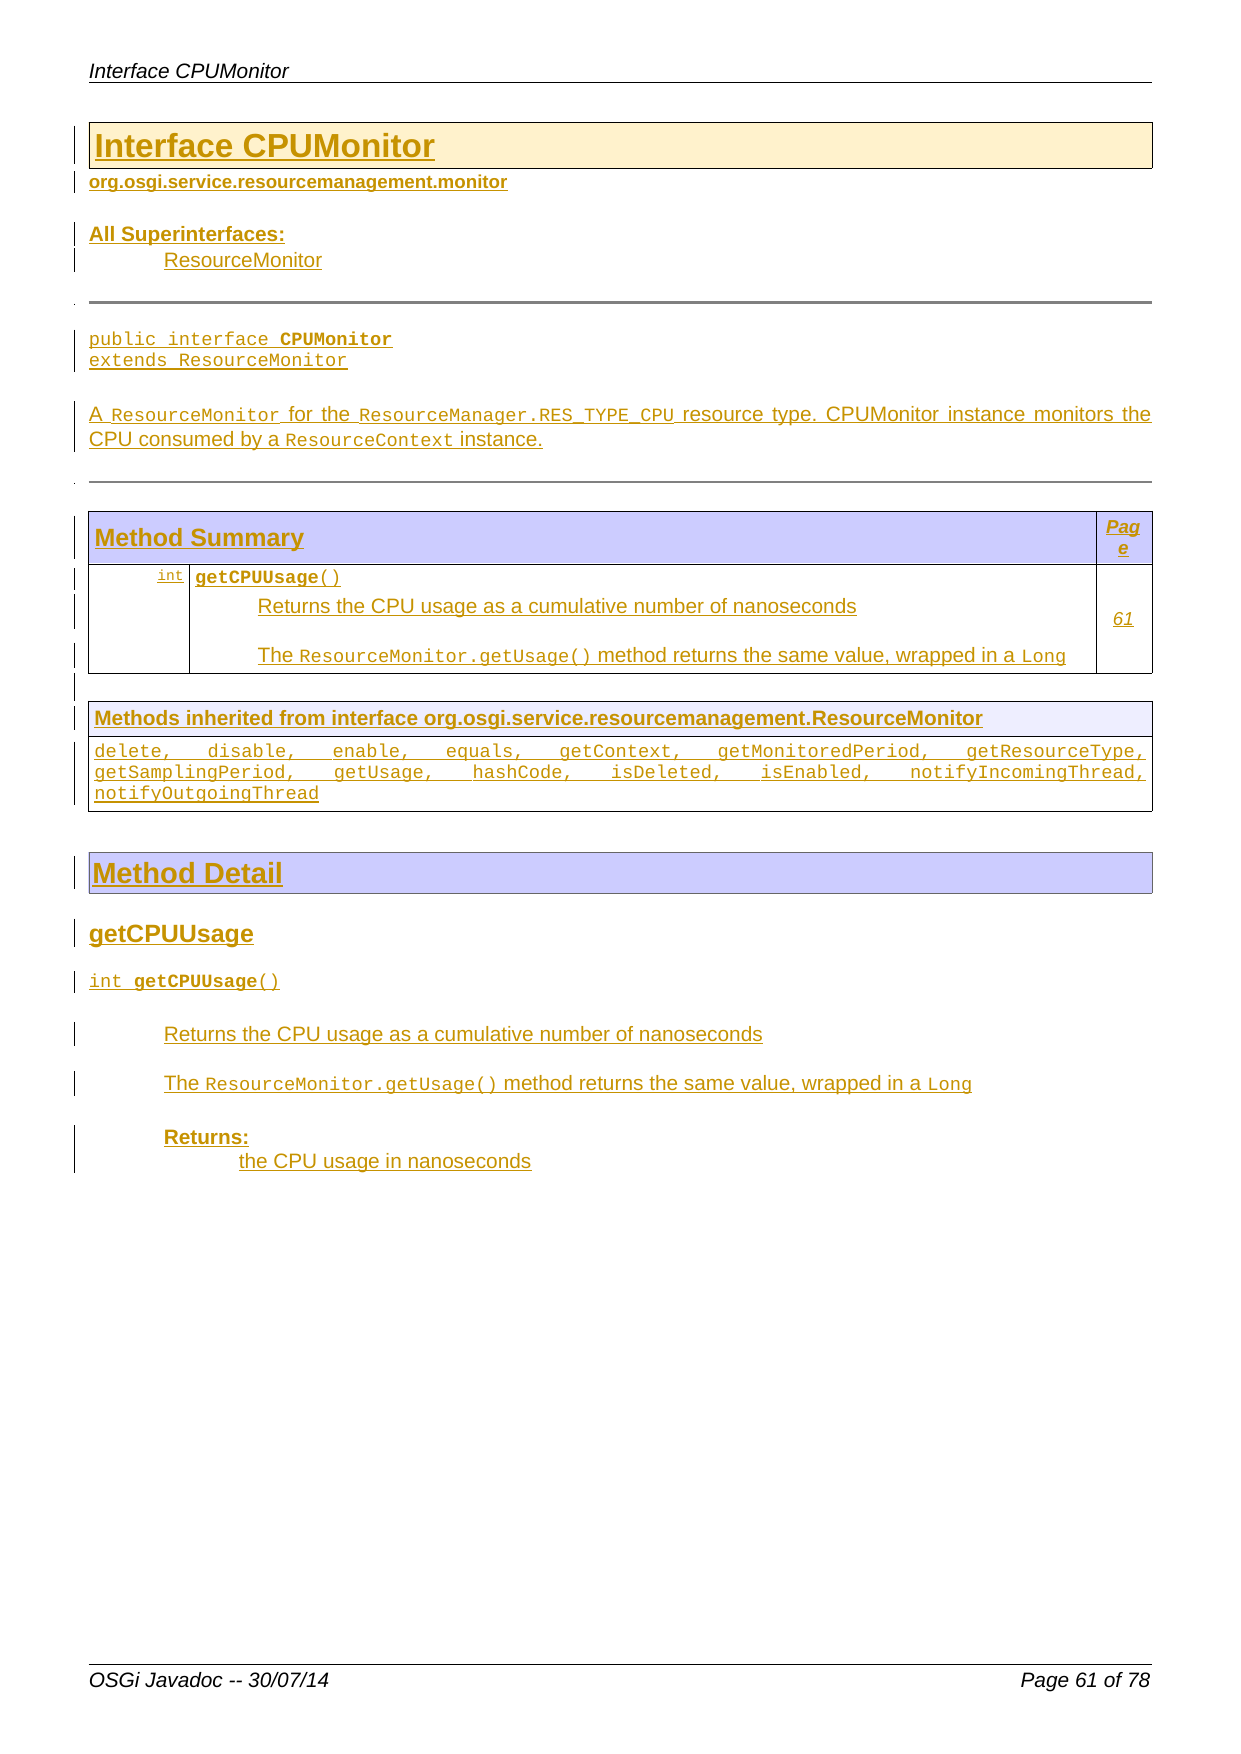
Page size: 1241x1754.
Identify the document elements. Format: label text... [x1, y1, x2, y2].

table_cell 61 [1097, 565, 1152, 673]
subtitle Interface CPUMonitor [90, 123, 1152, 168]
text public interface CPUMonitor [88, 330, 1152, 351]
text Returns the CPU usage as a cumulative number of nanoseconds [163, 1022, 1152, 1046]
subtitle Method Detail [90, 853, 1152, 893]
text ResourceMonitor [163, 248, 1152, 272]
table_cell int [89, 565, 189, 673]
text The ResourceMonitor.getUsage() method returns the same value, wrapped in a Long [163, 1071, 1152, 1096]
table_cell delete, disable, enable, equals, getContext, getMonitoredPeriod, getResourceType, getSamplingPeriod, getUsage, hashCode, isDeleted, isEnabled, notifyIncomingThread, notifyOutgoingThread [89, 737, 1152, 811]
text the CPU usage in nanoseconds [238, 1149, 1152, 1173]
text A ResourceMonitor for the ResourceManager.RES_TYPE_CPU resource type. CPUMonitor instance monitors the CPU consumed by a ResourceContext instance. [88, 401, 1152, 452]
text int getCPUUsage() [88, 971, 1152, 993]
subtitle All Superinterfaces: [88, 222, 1152, 246]
table_header Page [1097, 512, 1152, 563]
table_header Methods inherited from interface org.osgi.service.resourcemanagement.ResourceMonitor [89, 702, 1152, 736]
subtitle getCPUUsage [88, 918, 1152, 947]
table_cell getCPUUsage() Returns the CPU usage as a cumulative number of nanoseconds The ResourceMonitor.getUsage() method returns the same value, wrapped in a Long [190, 565, 1096, 673]
table_header Method Summary [89, 512, 1096, 563]
text Returns: [163, 1125, 1152, 1149]
text org.osgi.service.resourcemanagement.monitor [88, 171, 1152, 193]
text extends ResourceMonitor [88, 351, 1152, 372]
